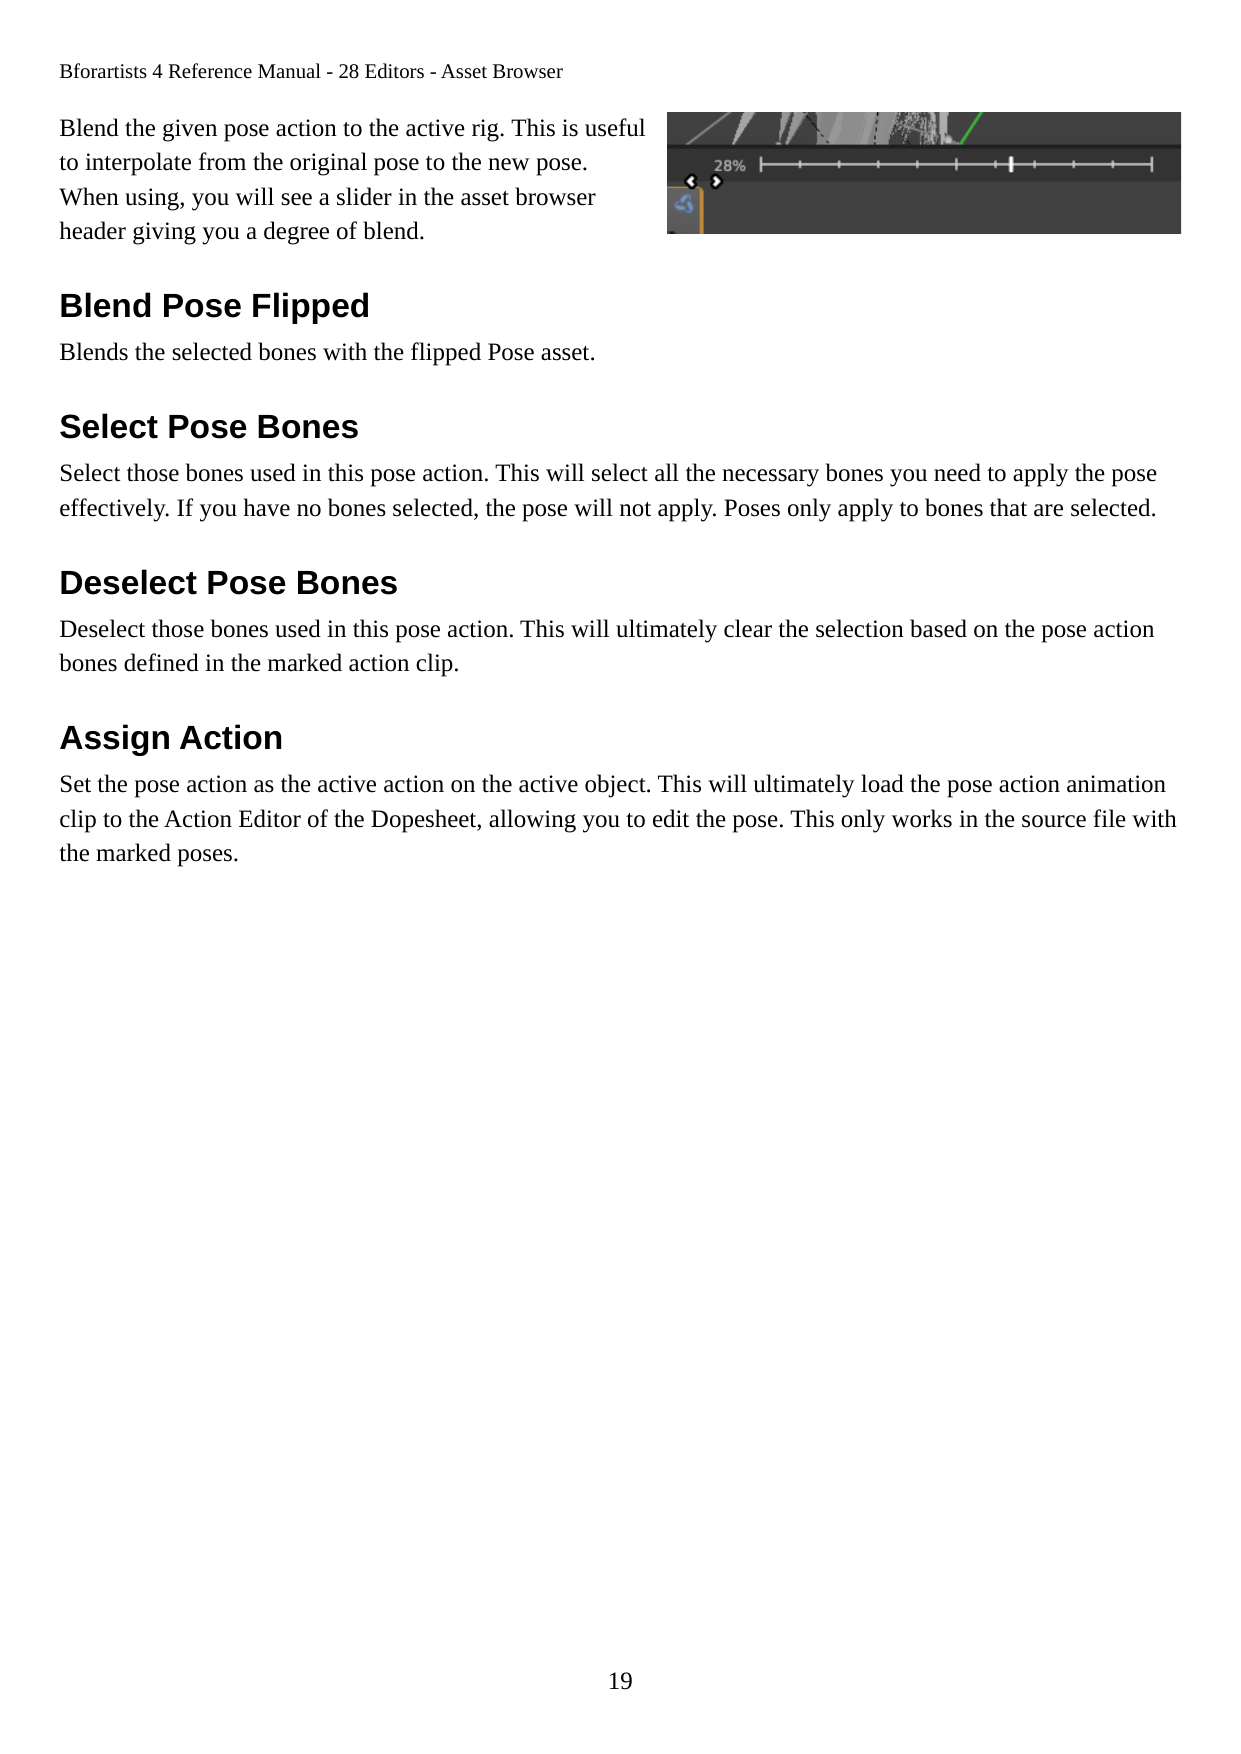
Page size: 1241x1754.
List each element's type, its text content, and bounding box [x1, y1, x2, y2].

text Set the pose action as the active action on the active object. This will ultimately load the pose action animation clip to the Action Editor of the Dopesheet, allowing you to edit the pose. This only works in the source file with the marked poses. [59, 769, 1181, 867]
subtitle Select Pose Bones [59, 407, 1181, 446]
text Blends the selected bones with the flipped Pose asset. [59, 337, 1181, 366]
subtitle Deselect Pose Bones [59, 562, 1181, 601]
text Deselect those bones used in this pose action. This will ultimately clear the selection based on the pose action bones defined in the marked action clip. [59, 614, 1181, 677]
text Select those bones used in this pose action. This will select all the necessary bones you need to apply the pose effectively. If you have no bones selected, the pose will not apply. Poses only apply to bones that are selected. [59, 458, 1181, 521]
subtitle Blend Pose Flipped [59, 286, 1181, 324]
text Blend the given pose action to the active rig. This is useful to interpolate from the original pose to the new pose. When using, you will see a slider in the asset browser header giving you a degree of blend. [59, 113, 1181, 245]
picture [667, 112, 1182, 234]
subtitle Assign Action [59, 718, 1181, 757]
